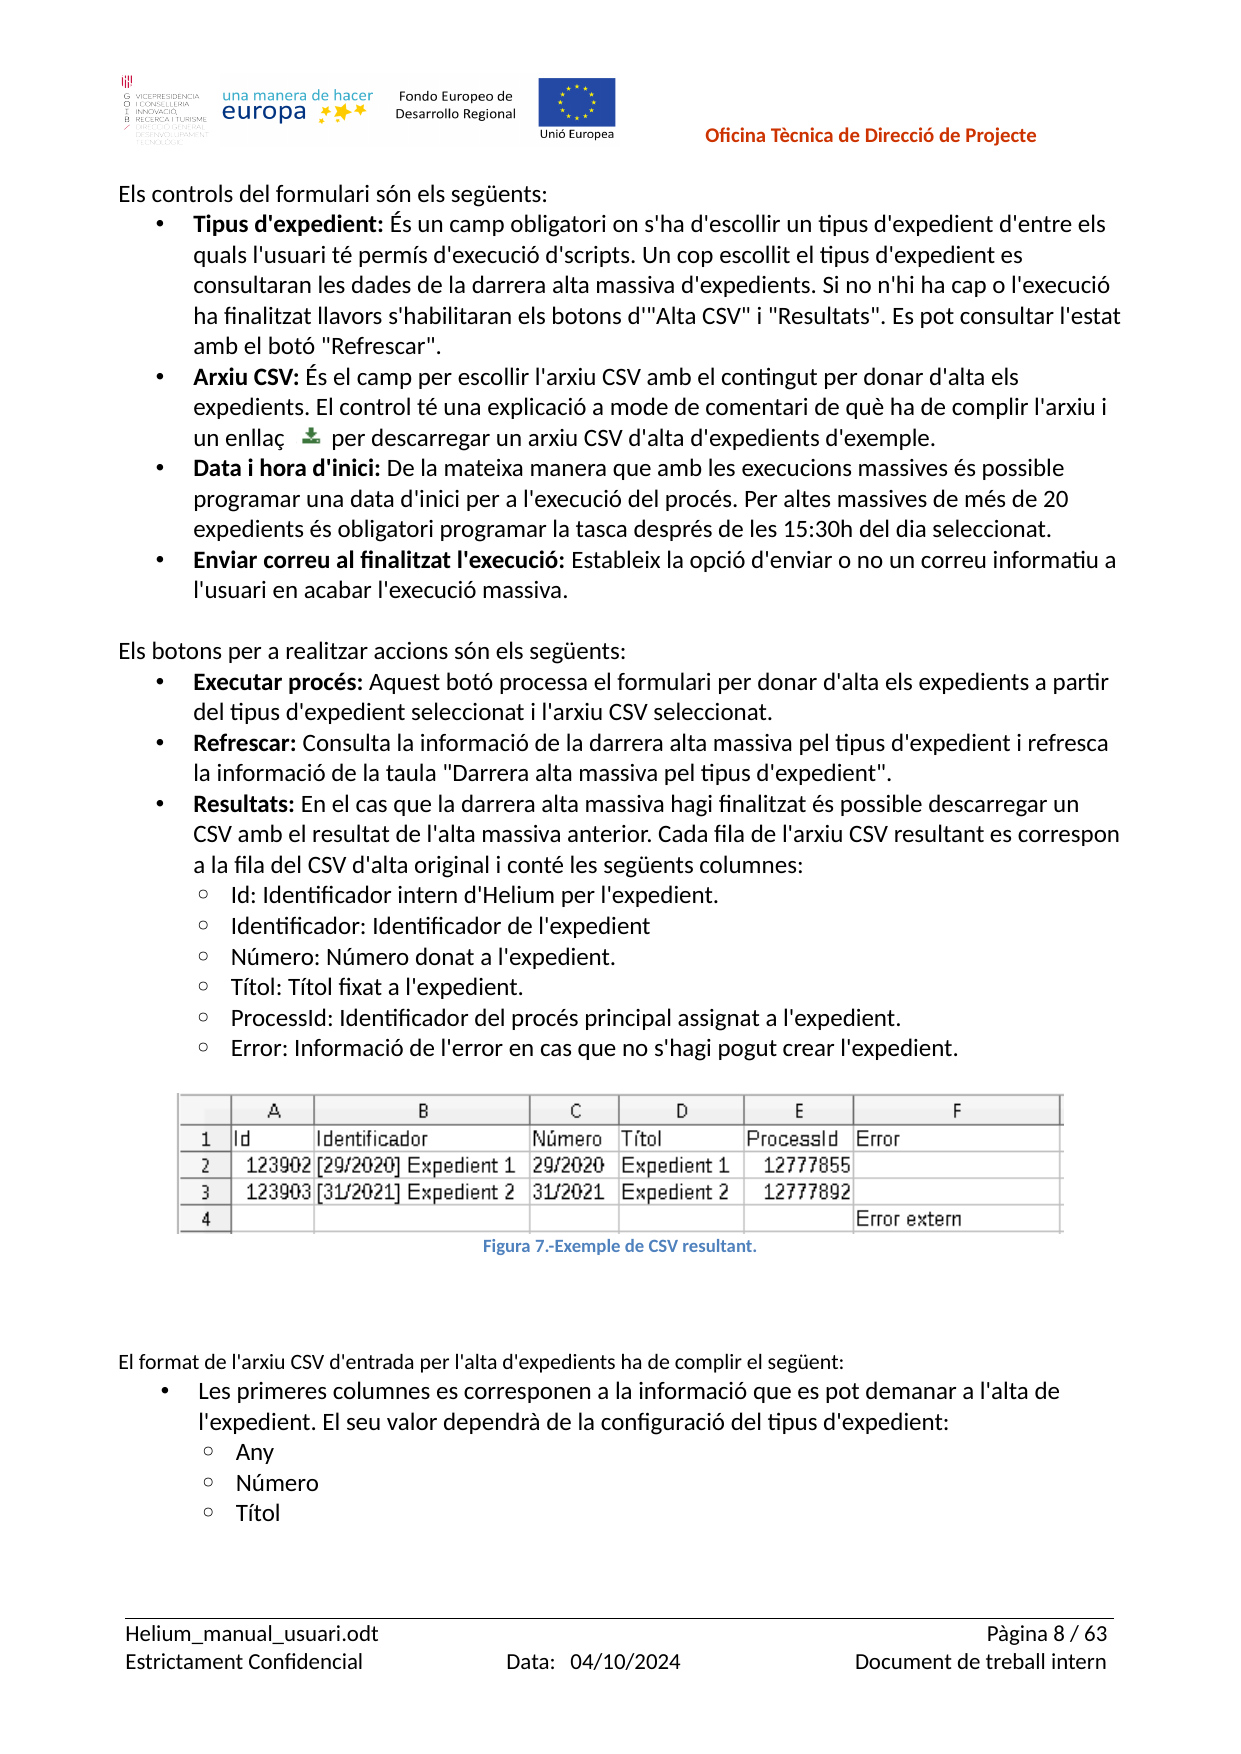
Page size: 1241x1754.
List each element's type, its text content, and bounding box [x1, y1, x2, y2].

list Tipus d'expedient: És un camp obligatori on s'ha d'escollir un tipus d'expedient d'entre els quals l'usuari té permís d'execució d'scripts. Un cop escollit el tipus d'expedient es consultaran les dades de la darrera alta massiva d'expedients. Si no n'hi ha cap o l'execució ha finalitzat llavors s'habilitaran els botons d'"Alta CSV" i "Resultats". Es pot consultar l'estat amb el botó "Refrescar". [156, 208, 1122, 361]
list Arxiu CSV: És el camp per escollir l'arxiu CSV amb el contingut per donar d'alta els expedients. El control té una explicació a mode de comentari de què ha de complir l'arxiu i un enllaç per descarregar un arxiu CSV d'alta d'expedients d'exemple. [156, 361, 1122, 452]
list Resultats: En el cas que la darrera alta massiva hagi finalitzat és possible descarregar un CSV amb el resultat de l'alta massiva anterior. Cada fila de l'arxiu CSV resultant es correspon a la fila del CSV d'alta original i conté les següents columnes: [156, 788, 1122, 880]
list Títol [198, 1497, 1122, 1528]
list Les primeres columnes es corresponen a la informació que es pot demanar a l'alta de l'expedient. El seu valor dependrà de la configuració del tipus d'expedient: [161, 1375, 1122, 1436]
list Enviar correu al finalitzat l'execució: Estableix la opció d'enviar o no un correu informatiu a l'usuari en acabar l'execució massiva. [156, 544, 1122, 605]
list Refrescar: Consulta la informació de la darrera alta massiva pel tipus d'expedient i refresca la informació de la taula "Darrera alta massiva pel tipus d'expedient". [156, 727, 1122, 788]
list Any [198, 1436, 1122, 1467]
list Identificador: Identificador de l'expedient [193, 910, 1122, 941]
list Número: Número donat a l'expedient. [193, 941, 1122, 971]
picture [296, 424, 326, 447]
list Número [198, 1467, 1122, 1497]
text El format de l'arxiu CSV d'entrada per l'alta d'expedients ha de complir el següent: [118, 1348, 1122, 1375]
list Títol: Títol fixat a l'expedient. [193, 971, 1122, 1002]
text Figura 7.-Exemple de CSV resultant. [118, 1234, 1122, 1257]
picture [118, 73, 213, 147]
list Executar procés: Aquest botó processa el formulari per donar d'alta els expedients a partir del tipus d'expedient seleccionat i l'arxiu CSV seleccionat. [156, 666, 1122, 727]
picture [176, 1093, 1064, 1234]
list Id: Identificador intern d'Helium per l'expedient. [193, 880, 1122, 910]
text Els botons per a realitzar accions són els següents: [118, 636, 1122, 666]
list Error: Informació de l'error en cas que no s'hagi pogut crear l'expedient. [193, 1032, 1122, 1063]
list Data i hora d'inici: De la mateixa manera que amb les execucions massives és possible programar una data d'inici per a l'execució del procés. Per altes massives de més de 20 expedients és obligatori programar la tasca després de les 15:30h del dia seleccionat. [156, 452, 1122, 544]
text Els controls del formulari són els següents: [118, 178, 1122, 208]
list ProcessId: Identificador del procés principal assignat a l'expedient. [193, 1002, 1122, 1032]
picture [219, 73, 621, 147]
